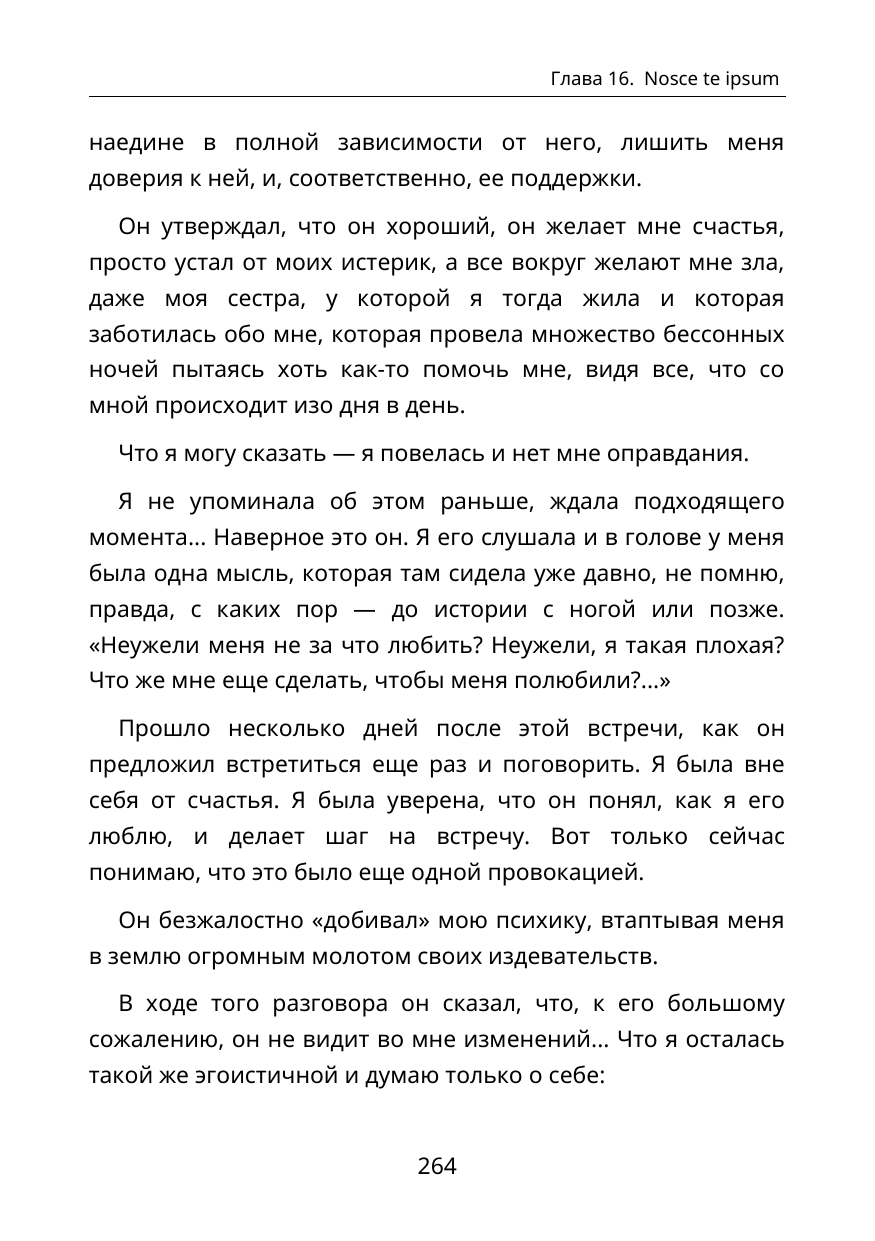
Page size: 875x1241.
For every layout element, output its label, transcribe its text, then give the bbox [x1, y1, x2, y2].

text Он безжалостно «добивал» мою психику, втаптывая меня в землю огромным молотом своих издевательств. [88, 904, 786, 971]
text наедине в полной зависимости от него, лишить меня доверия к ней, и, соответственно, ее поддержки. [88, 126, 786, 193]
text В ходе того разговора он сказал, что, к его большому сожалению, он не видит во мне изменений... Что я осталась такой же эгоистичной и думаю только о себе: [88, 987, 786, 1090]
text Я не упоминала об этом раньше, ждала подходящего момента... Наверное это он. Я его слушала и в голове у меня была одна мысль, которая там сидела уже давно, не помню, правда, с каких пор — до истории с ногой или позже. «Неужели меня не за что любить? Неужели, я такая плохая? Что же мне еще сделать, чтобы меня полюбили?...» [88, 485, 786, 696]
text Он утверждал, что он хороший, он желает мне счастья, просто устал от моих истерик, а все вокруг желают мне зла, даже моя сестра, у которой я тогда жила и которая заботилась обо мне, которая провела множество бессонных ночей пытаясь хоть как-то помочь мне, видя все, что со мной происходит изо дня в день. [88, 210, 786, 421]
text Прошло несколько дней после этой встречи, как он предложил встретиться еще раз и поговорить. Я была вне себя от счастья. Я была уверена, что он понял, как я его люблю, и делает шаг на встречу. Вот только сейчас понимаю, что это было еще одной провокацией. [88, 712, 786, 887]
text Что я могу сказать — я повелась и нет мне оправдания. [88, 437, 786, 468]
